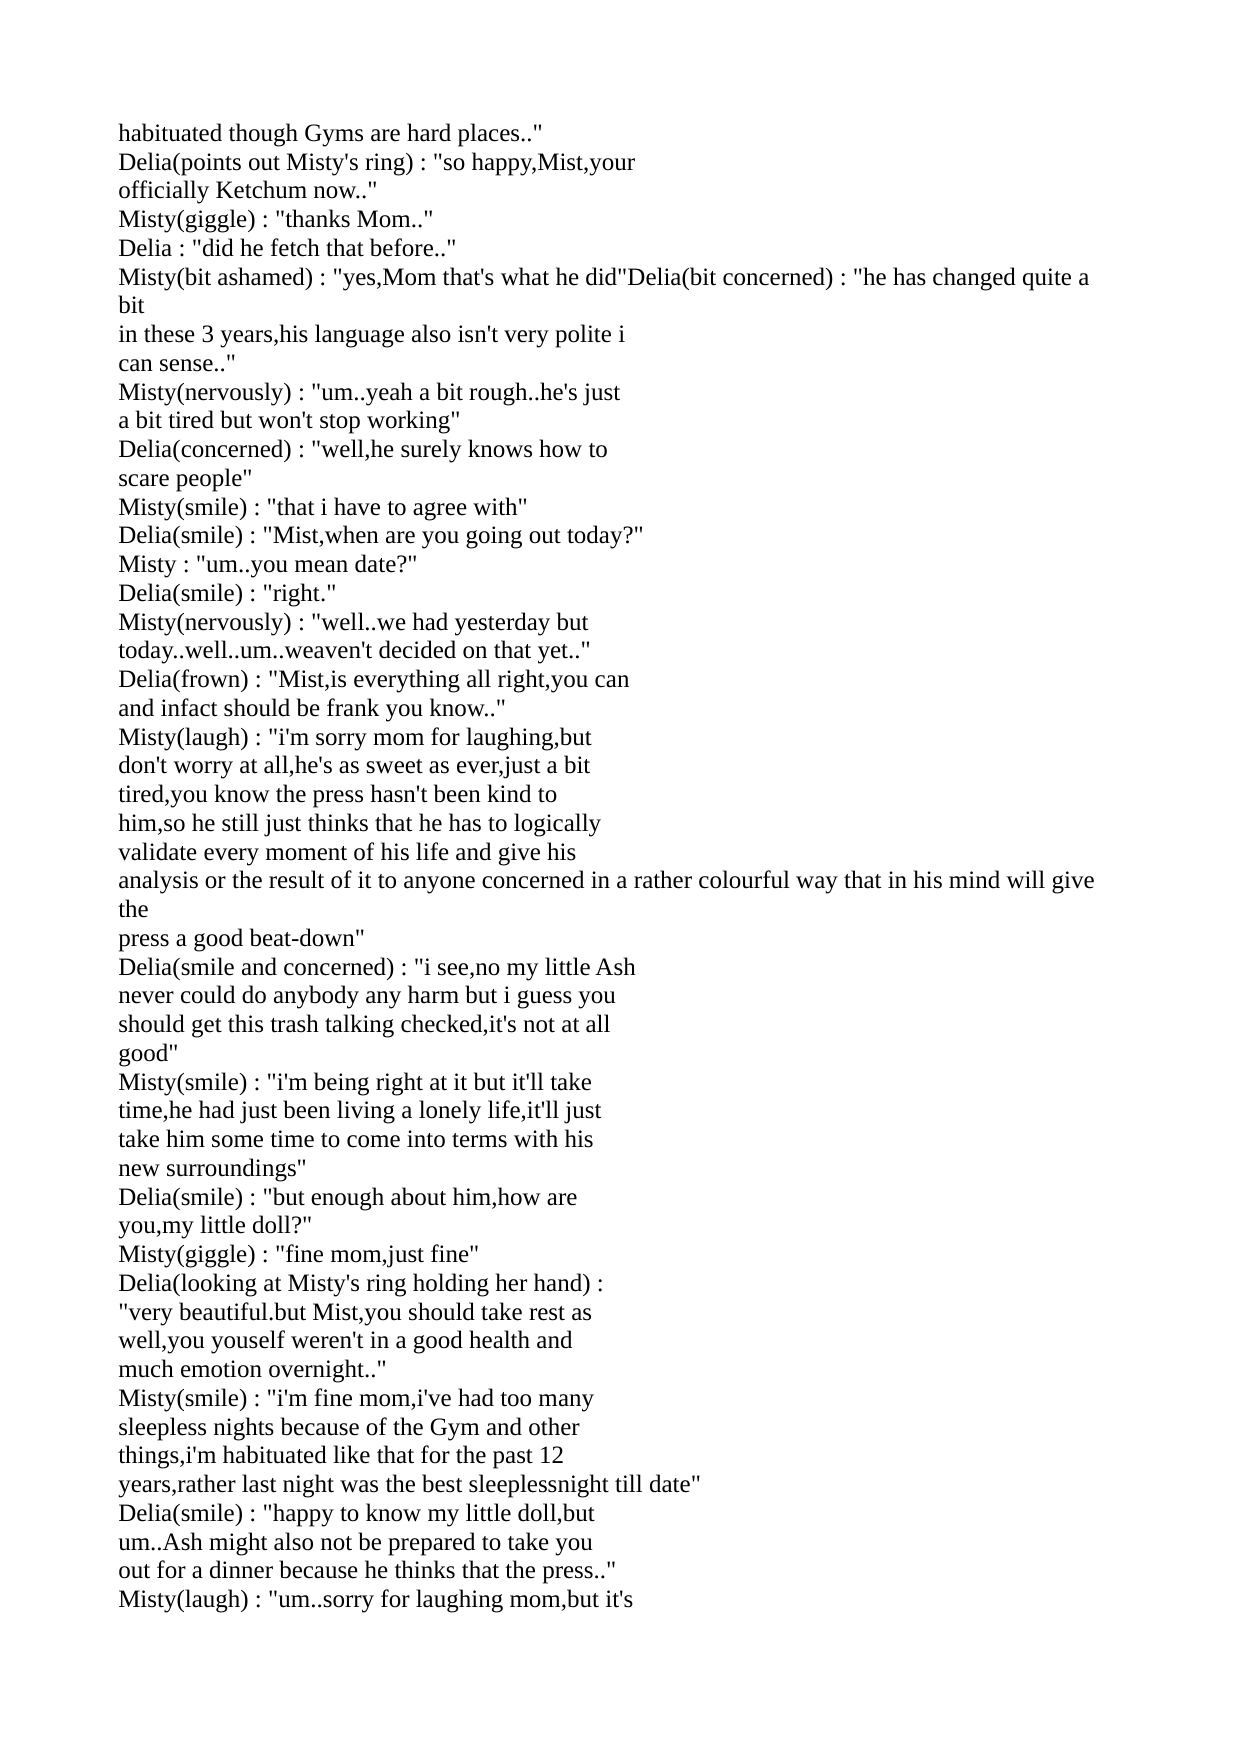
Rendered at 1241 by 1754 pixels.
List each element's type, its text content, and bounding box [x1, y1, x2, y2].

text can sense.." [118, 348, 1122, 377]
text analysis or the result of it to anyone concerned in a rather colourful way that in his mind will give the [118, 866, 1122, 923]
text Delia(smile) : "happy to know my little doll,but [118, 1498, 1122, 1527]
text Delia(smile) : "Mist,when are you going out today?" [118, 521, 1122, 549]
text good" [118, 1038, 1122, 1067]
text years,rather last night was the best sleeplessnight till date" [118, 1469, 1122, 1498]
text should get this trash talking checked,it's not at all [118, 1009, 1122, 1038]
text him,so he still just thinks that he has to logically [118, 808, 1122, 837]
text you,my little doll?" [118, 1211, 1122, 1239]
text things,i'm habituated like that for the past 12 [118, 1441, 1122, 1469]
text today..well..um..weaven't decided on that yet.." [118, 636, 1122, 664]
text Misty(giggle) : "thanks Mom.." [118, 204, 1122, 233]
text take him some time to come into terms with his [118, 1124, 1122, 1153]
text Misty(giggle) : "fine mom,just fine" [118, 1239, 1122, 1268]
text Misty(bit ashamed) : "yes,Mom that's what he did"Delia(bit concerned) : "he has changed quite a bit [118, 262, 1122, 319]
text Delia(concerned) : "well,he surely knows how to [118, 434, 1122, 463]
text in these 3 years,his language also isn't very polite i [118, 319, 1122, 348]
text and infact should be frank you know.." [118, 693, 1122, 722]
text Delia(smile) : "but enough about him,how are [118, 1182, 1122, 1211]
text scare people" [118, 463, 1122, 492]
text Misty(laugh) : "i'm sorry mom for laughing,but [118, 722, 1122, 751]
text validate every moment of his life and give his [118, 837, 1122, 866]
text a bit tired but won't stop working" [118, 406, 1122, 434]
text um..Ash might also not be prepared to take you [118, 1527, 1122, 1556]
text Delia(frown) : "Mist,is everything all right,you can [118, 664, 1122, 693]
text "very beautiful.but Mist,you should take rest as [118, 1297, 1122, 1326]
text Misty(smile) : "i'm being right at it but it'll take [118, 1067, 1122, 1096]
text Delia(smile) : "right." [118, 578, 1122, 607]
text Misty(smile) : "i'm fine mom,i've had too many [118, 1383, 1122, 1412]
text well,you youself weren't in a good health and [118, 1326, 1122, 1354]
text don't worry at all,he's as sweet as ever,just a bit [118, 751, 1122, 779]
text Misty(smile) : "that i have to agree with" [118, 492, 1122, 521]
text sleepless nights because of the Gym and other [118, 1412, 1122, 1441]
text out for a dinner because he thinks that the press.." [118, 1556, 1122, 1584]
text press a good beat-down" [118, 923, 1122, 952]
text Misty(laugh) : "um..sorry for laughing mom,but it's [118, 1584, 1122, 1613]
text Misty(nervously) : "well..we had yesterday but [118, 607, 1122, 636]
text Delia(looking at Misty's ring holding her hand) : [118, 1268, 1122, 1297]
text Delia : "did he fetch that before.." [118, 233, 1122, 262]
text habituated though Gyms are hard places.." [118, 118, 1122, 147]
text Delia(smile and concerned) : "i see,no my little Ash [118, 952, 1122, 981]
text never could do anybody any harm but i guess you [118, 981, 1122, 1009]
text much emotion overnight.." [118, 1354, 1122, 1383]
text tired,you know the press hasn't been kind to [118, 779, 1122, 808]
text officially Ketchum now.." [118, 176, 1122, 204]
text Misty(nervously) : "um..yeah a bit rough..he's just [118, 377, 1122, 406]
text new surroundings" [118, 1153, 1122, 1182]
text time,he had just been living a lonely life,it'll just [118, 1096, 1122, 1124]
text Delia(points out Misty's ring) : "so happy,Mist,your [118, 147, 1122, 176]
text Misty : "um..you mean date?" [118, 549, 1122, 578]
